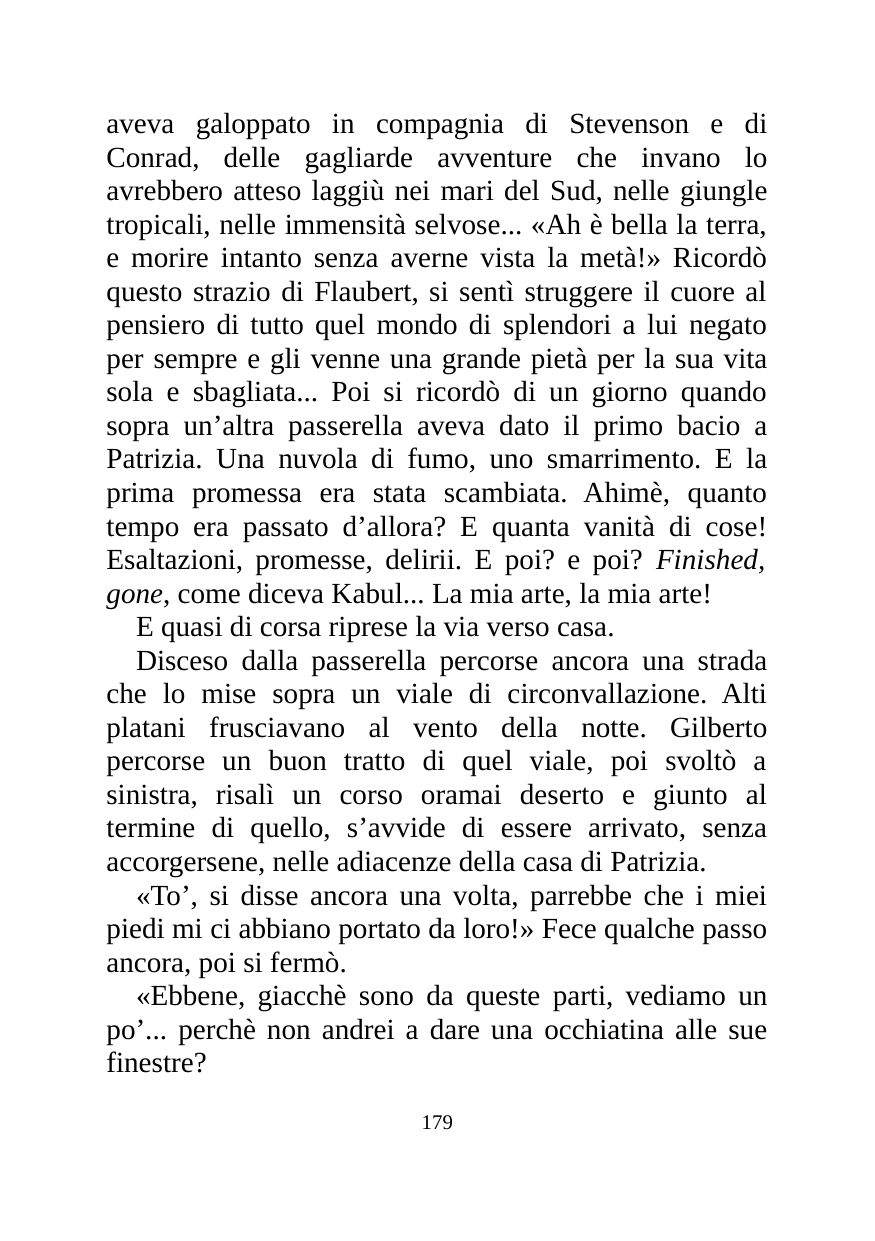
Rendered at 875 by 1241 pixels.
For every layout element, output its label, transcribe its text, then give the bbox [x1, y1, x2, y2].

text aveva galoppato in compagnia di Stevenson e di Conrad, delle gagliarde avventure che invano lo avrebbero atteso laggiù nei mari del Sud, nelle giungle tropicali, nelle immensità selvose... «Ah è bella la terra, e morire intanto senza averne vista la metà!» Ricordò questo strazio di Flaubert, si sentì struggere il cuore al pensiero di tutto quel mondo di splendori a lui negato per sempre e gli venne una grande pietà per la sua vita sola e sbagliata... Poi si ricordò di un giorno quando sopra un’altra passerella aveva dato il primo bacio a Patrizia. Una nuvola di fumo, uno smarrimento. E la prima promessa era stata scambiata. Ahimè, quanto tempo era passato d’allora? E quanta vanità di cose! Esaltazioni, promesse, delirii. E poi? e poi? Finished, gone, come diceva Kabul... La mia arte, la mia arte! [106, 106, 768, 609]
text E quasi di corsa riprese la via verso casa. [106, 609, 768, 643]
text «To’, si disse ancora una volta, parrebbe che i miei piedi mi ci abbiano portato da loro!» Fece qualche passo ancora, poi si fermò. [106, 878, 768, 978]
text «Ebbene, giacchè sono da queste parti, vediamo un po’... perchè non andrei a dare una occhiatina alle sue finestre? [106, 978, 768, 1079]
text Disceso dalla passerella percorse ancora una strada che lo mise sopra un viale di circonvallazione. Alti platani frusciavano al vento della notte. Gilberto percorse un buon tratto di quel viale, poi svoltò a sinistra, risalì un corso oramai deserto e giunto al termine di quello, s’avvide di essere arrivato, senza accorgersene, nelle adiacenze della casa di Patrizia. [106, 643, 768, 878]
